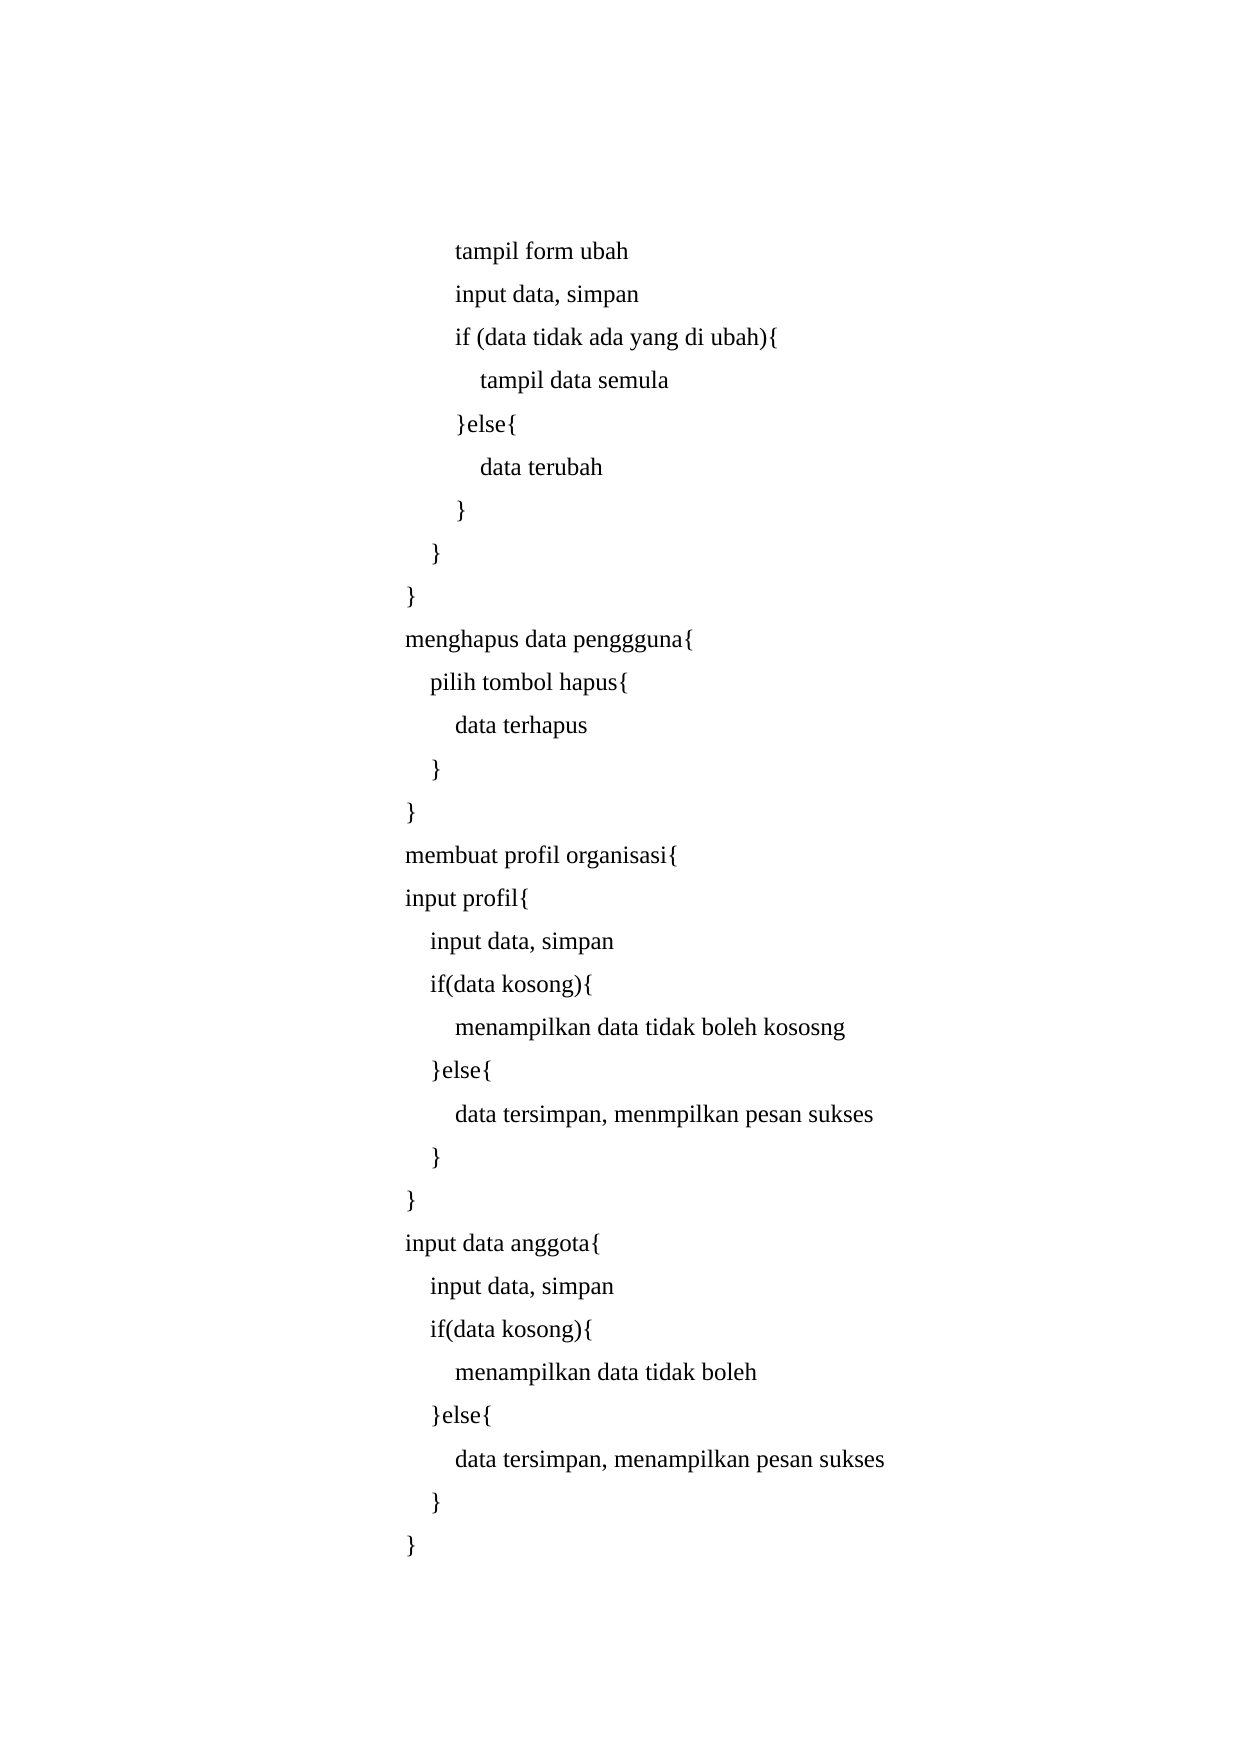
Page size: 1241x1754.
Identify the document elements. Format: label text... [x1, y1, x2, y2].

text input data anggota{ [330, 1228, 1063, 1257]
text menampilkan data tidak boleh kososng [330, 1012, 1063, 1041]
text } [330, 797, 1063, 826]
text } [330, 495, 1063, 524]
text } [330, 754, 1063, 782]
text } [330, 1185, 1063, 1214]
text pilih tombol hapus{ [330, 667, 1063, 696]
text }else{ [330, 1401, 1063, 1429]
text menghapus data penggguna{ [330, 624, 1063, 653]
text } [330, 581, 1063, 610]
text if (data tidak ada yang di ubah){ [330, 322, 1063, 351]
text } [330, 1487, 1063, 1516]
text data terhapus [330, 711, 1063, 739]
text tampil data semula [330, 366, 1063, 394]
text if(data kosong){ [330, 1314, 1063, 1343]
text tampil form ubah [330, 236, 1063, 265]
text if(data kosong){ [330, 969, 1063, 998]
text input data, simpan [330, 279, 1063, 308]
text input data, simpan [330, 1271, 1063, 1300]
text input profil{ [330, 883, 1063, 912]
text } [330, 1142, 1063, 1171]
text menampilkan data tidak boleh [330, 1357, 1063, 1386]
text }else{ [330, 1056, 1063, 1084]
text data tersimpan, menmpilkan pesan sukses [330, 1099, 1063, 1127]
text membuat profil organisasi{ [330, 840, 1063, 869]
text }else{ [330, 409, 1063, 437]
text data terubah [330, 452, 1063, 481]
text } [330, 538, 1063, 567]
text } [330, 1530, 1063, 1559]
text input data, simpan [330, 926, 1063, 955]
text data tersimpan, menampilkan pesan sukses [330, 1444, 1063, 1472]
